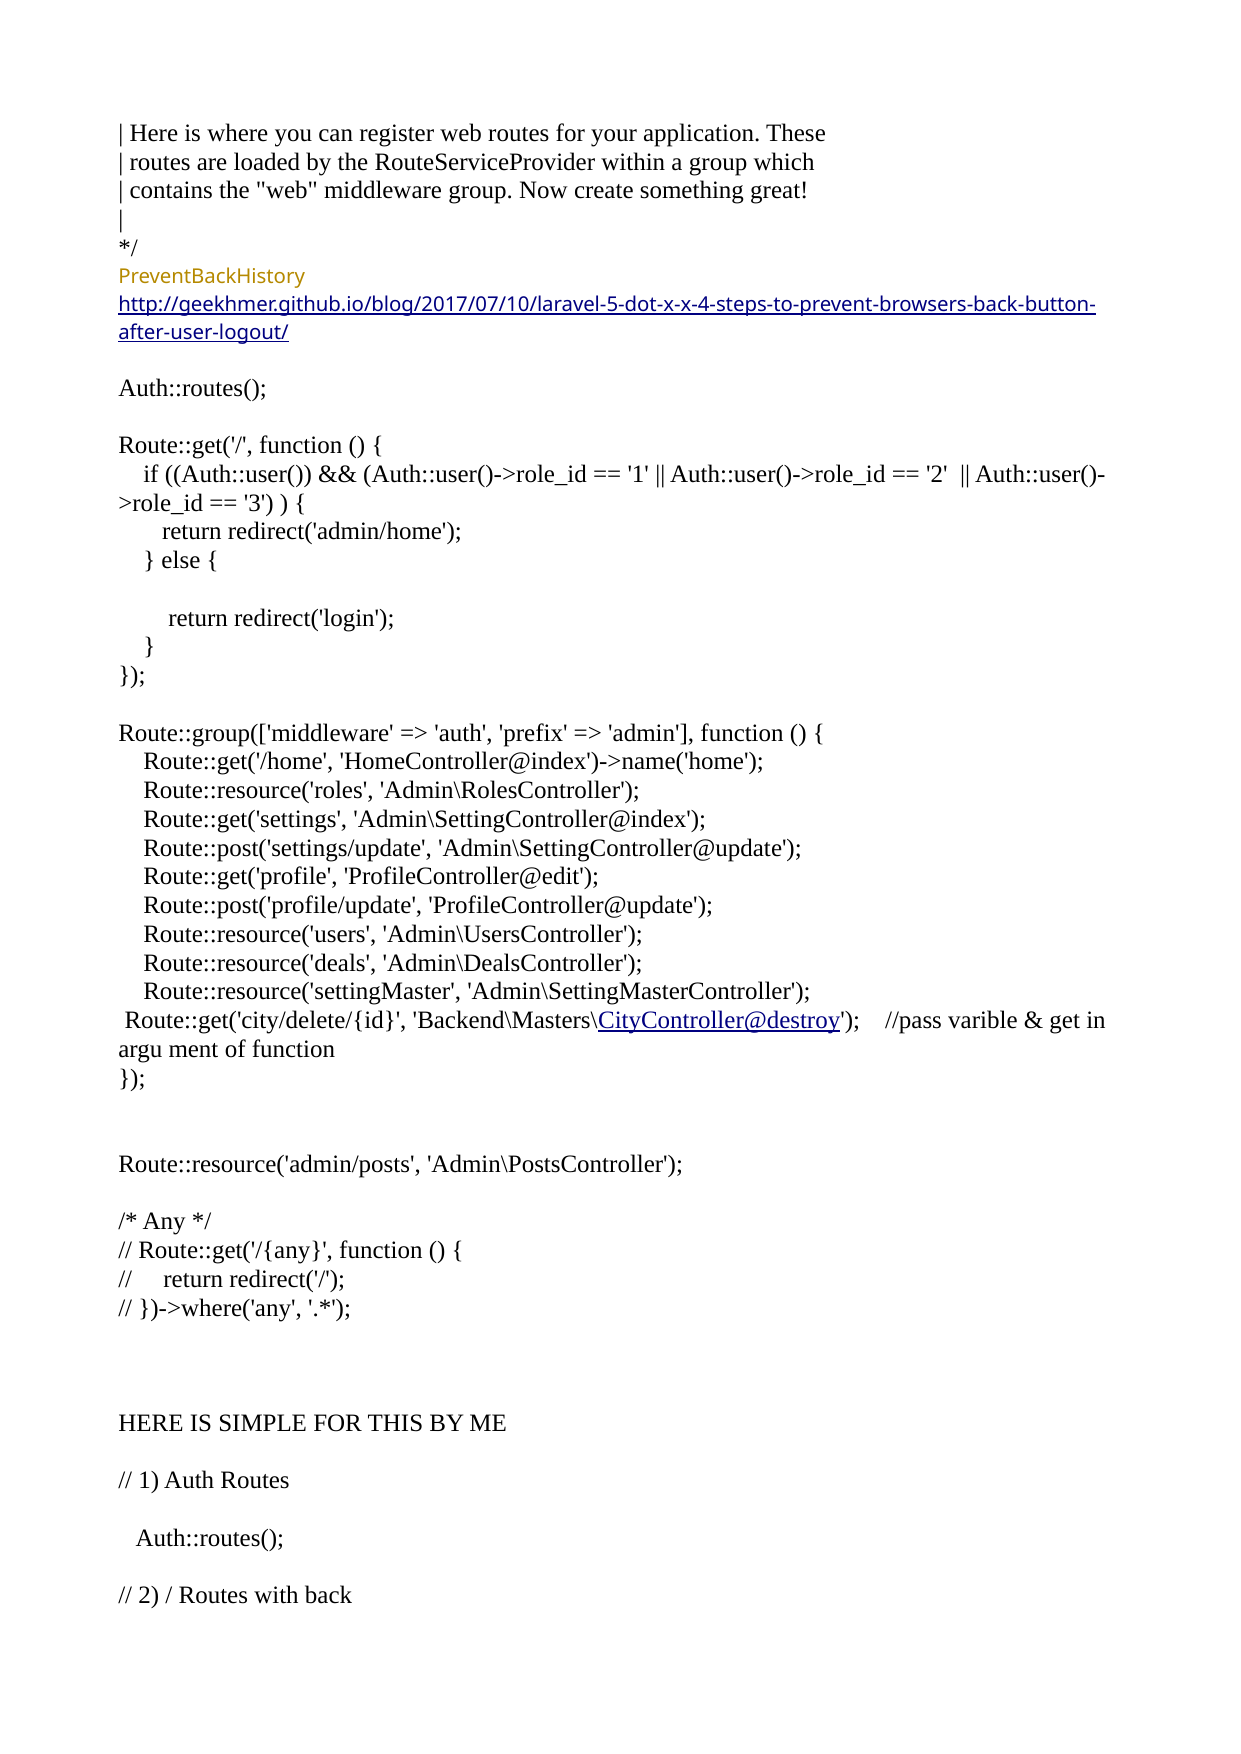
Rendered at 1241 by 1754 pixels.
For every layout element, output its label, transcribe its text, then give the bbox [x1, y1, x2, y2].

text if ((Auth::user()) && (Auth::user()->role_id == '1' || Auth::user()->role_id == '2' || Auth::user()->role_id == '3') ) { [118, 459, 1122, 516]
text Route::get('profile', 'ProfileController@edit'); [118, 861, 1122, 890]
text Auth::routes(); [118, 1523, 1122, 1551]
text http://geekhmer.github.io/blog/2017/07/10/laravel-5-dot-x-x-4-steps-to-prevent-browsers-back-button-after-user-logout/ [118, 289, 1122, 345]
text // return redirect('/'); [118, 1264, 1122, 1293]
text Route::resource('roles', 'Admin\RolesController'); [118, 775, 1122, 804]
text // Route::get('/{any}', function () { [118, 1235, 1122, 1264]
text Route::get('settings', 'Admin\SettingController@index'); [118, 804, 1122, 833]
text }); [118, 660, 1122, 689]
text HERE IS SIMPLE FOR THIS BY ME [118, 1408, 1122, 1436]
text Auth::routes(); [118, 373, 1122, 401]
text Route::resource('admin/posts', 'Admin\PostsController'); [118, 1149, 1122, 1178]
text Route::get('city/delete/{id}', 'Backend\Masters\CityController@destroy'); //pass varible & get in argu ment of function [118, 1005, 1122, 1063]
text | Here is where you can register web routes for your application. These [118, 118, 1122, 147]
text Route::get('/home', 'HomeController@index')->name('home'); [118, 746, 1122, 775]
text Route::resource('users', 'Admin\UsersController'); [118, 919, 1122, 948]
text | routes are loaded by the RouteServiceProvider within a group which [118, 147, 1122, 176]
text return redirect('admin/home'); [118, 516, 1122, 545]
text return redirect('login'); [118, 603, 1122, 631]
text Route::resource('settingMaster', 'Admin\SettingMasterController'); [118, 976, 1122, 1005]
text // 2) / Routes with back [118, 1580, 1122, 1609]
text /* Any */ [118, 1206, 1122, 1235]
text Route::post('settings/update', 'Admin\SettingController@update'); [118, 833, 1122, 861]
text // 1) Auth Routes [118, 1465, 1122, 1494]
text }); [118, 1063, 1122, 1091]
text Route::group(['middleware' => 'auth', 'prefix' => 'admin'], function () { [118, 718, 1122, 746]
text } [118, 631, 1122, 660]
text Route::resource('deals', 'Admin\DealsController'); [118, 948, 1122, 976]
text PreventBackHistory [118, 262, 1122, 289]
text // })->where('any', '.*'); [118, 1293, 1122, 1321]
text */ [118, 233, 1122, 262]
text } else { [118, 545, 1122, 574]
text Route::get('/', function () { [118, 430, 1122, 459]
text | contains the "web" middleware group. Now create something great! [118, 176, 1122, 204]
text Route::post('profile/update', 'ProfileController@update'); [118, 890, 1122, 919]
text | [118, 204, 1122, 233]
